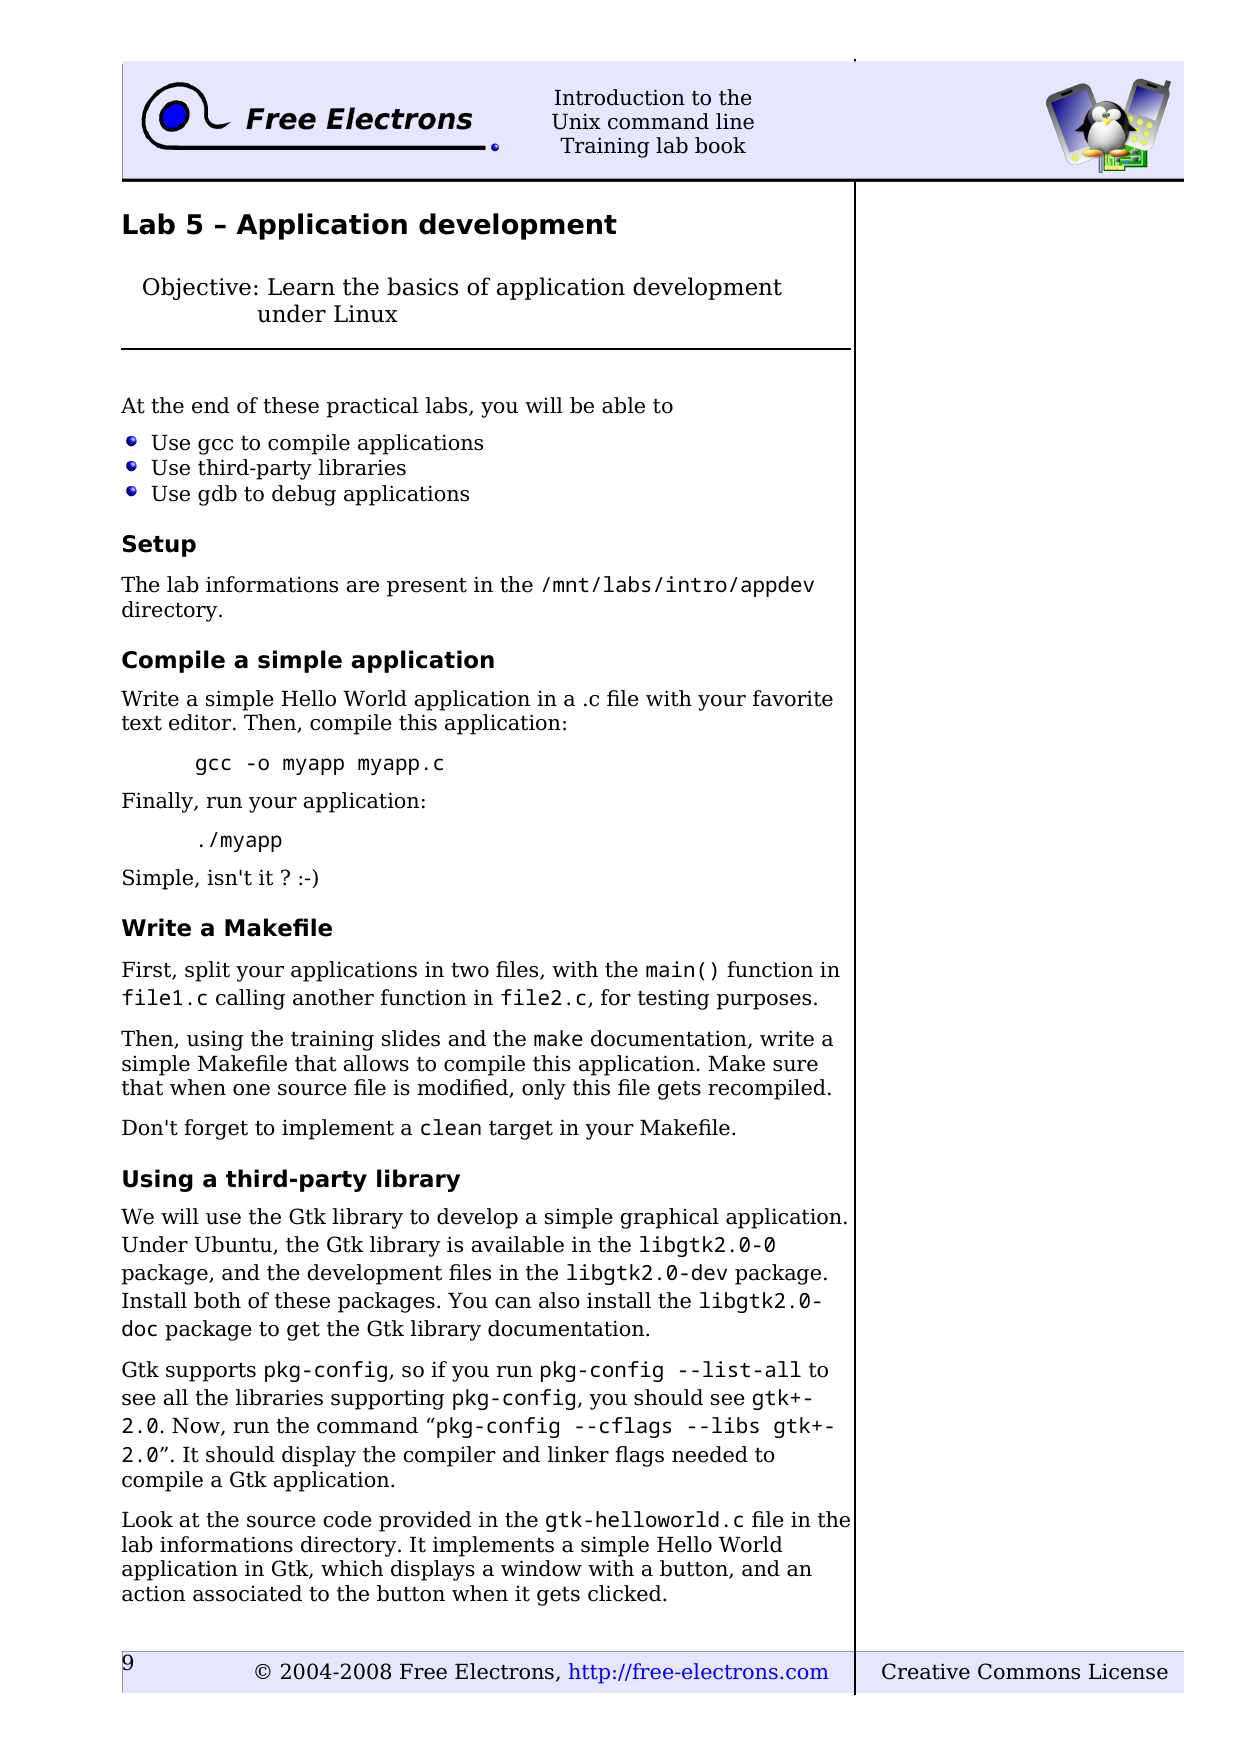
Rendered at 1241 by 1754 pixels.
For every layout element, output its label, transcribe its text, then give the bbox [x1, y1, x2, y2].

subtitle Lab 5 – Application development [121, 209, 851, 241]
list Use gdb to debug applications [121, 481, 851, 506]
list Use third-party libraries [121, 456, 851, 481]
text ./myapp [121, 826, 851, 854]
picture [136, 74, 502, 157]
picture [122, 482, 140, 501]
text Finally, run your application: [121, 789, 851, 813]
text The lab informations are present in the /mnt/labs/intro/appdev directory. [121, 570, 851, 623]
text We will use the Gtk library to develop a simple graphical application. Under Ubuntu, the Gtk library is available in the libgtk2.0-0 package, and the development files in the libgtk2.0-dev package. Install both of these packages. You can also install the libgtk2.0-doc package to get the Gtk library documentation. [121, 1206, 851, 1343]
subtitle Write a Makefile [121, 916, 851, 942]
text Then, using the training slides and the make documentation, write a simple Makefile that allows to compile this application. Make sure that when one source file is modified, only this file gets recompiled. [121, 1024, 851, 1101]
text Look at the source code provided in the gtk-helloworld.c file in the lab informations directory. It implements a simple Hello World application in Gtk, which displays a window with a button, and an action associated to the button when it gets clicked. [121, 1505, 851, 1606]
picture [1039, 67, 1177, 181]
text Gtk supports pkg-config, so if you run pkg-config --list-all to see all the libraries supporting pkg-config, you should see gtk+-2.0. Now, run the command “pkg-config --cflags --libs gtk+-2.0”. It should display the compiler and linker flags needed to compile a Gtk application. [121, 1355, 851, 1492]
text Objective: Learn the basics of application development under Linux [121, 253, 851, 348]
subtitle Using a third-party library [121, 1166, 851, 1193]
subtitle Compile a simple application [121, 648, 851, 674]
text gcc -o myapp myapp.c [121, 748, 851, 776]
text Don't forget to implement a clean target in your Makefile. [121, 1113, 851, 1141]
picture [122, 457, 140, 476]
text Write a simple Hello World application in a .c file with your favorite text editor. Then, compile this application: [121, 687, 851, 736]
text At the end of these practical labs, you will be able to [121, 394, 851, 419]
subtitle Setup [121, 531, 851, 558]
picture [122, 432, 140, 451]
text Simple, isn't it ? :-) [121, 866, 851, 891]
list Use gcc to compile applications [121, 431, 851, 456]
text First, split your applications in two files, with the main() function in file1.c calling another function in file2.c, for testing purposes. [121, 955, 851, 1011]
